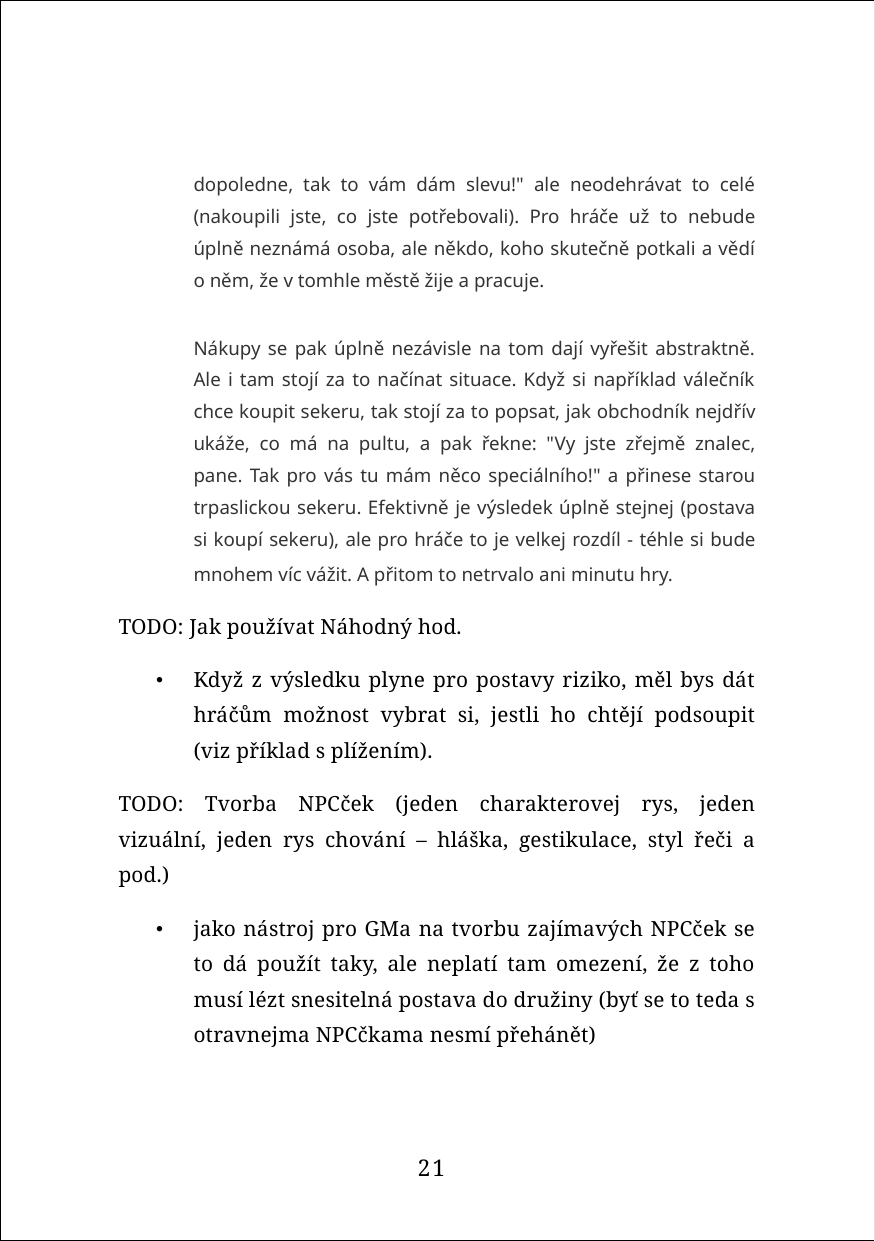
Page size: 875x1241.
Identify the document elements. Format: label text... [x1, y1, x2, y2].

list dopoledne, tak to vám dám slevu!" ale neodehrávat to celé (nakoupili jste, co jste potřebovali). Pro hráče už to nebude úplně neznámá osoba, ale někdo, koho skutečně potkali a vědí o něm, že v tomhle městě žije a pracuje. Nákupy se pak úplně nezávisle na tom dají vyřešit abstraktně. Ale i tam stojí za to načínat situace. Když si například válečník chce koupit sekeru, tak stojí za to popsat, jak obchodník nejdřív ukáže, co má na pultu, a pak řekne: "Vy jste zřejmě znalec, pane. Tak pro vás tu mám něco speciálního!" a přinese starou trpaslickou sekeru. Efektivně je výsledek úplně stejnej (postava si koupí sekeru), ale pro hráče to je velkej rozdíl - téhle si bude mnohem víc vážit. A přitom to netrvalo ani minutu hry. [156, 172, 756, 587]
text TODO: Jak používat Náhodný hod. [118, 612, 756, 640]
list Když z výsledku plyne pro postavy riziko, měl bys dát hráčům možnost vybrat si, jestli ho chtějí podsoupit (viz příklad s plížením). [156, 665, 756, 764]
list jako nástroj pro GMa na tvorbu zajímavých NPCček se to dá použít taky, ale neplatí tam omezení, že z toho musí lézt snesitelná postava do družiny (byť se to teda s otravnejma NPCčkama nesmí přehánět) [156, 914, 756, 1049]
text TODO: Tvorba NPCček (jeden charakterovej rys, jeden vizuální, jeden rys chování – hláška, gestikulace, styl řeči a pod.) [118, 789, 756, 889]
